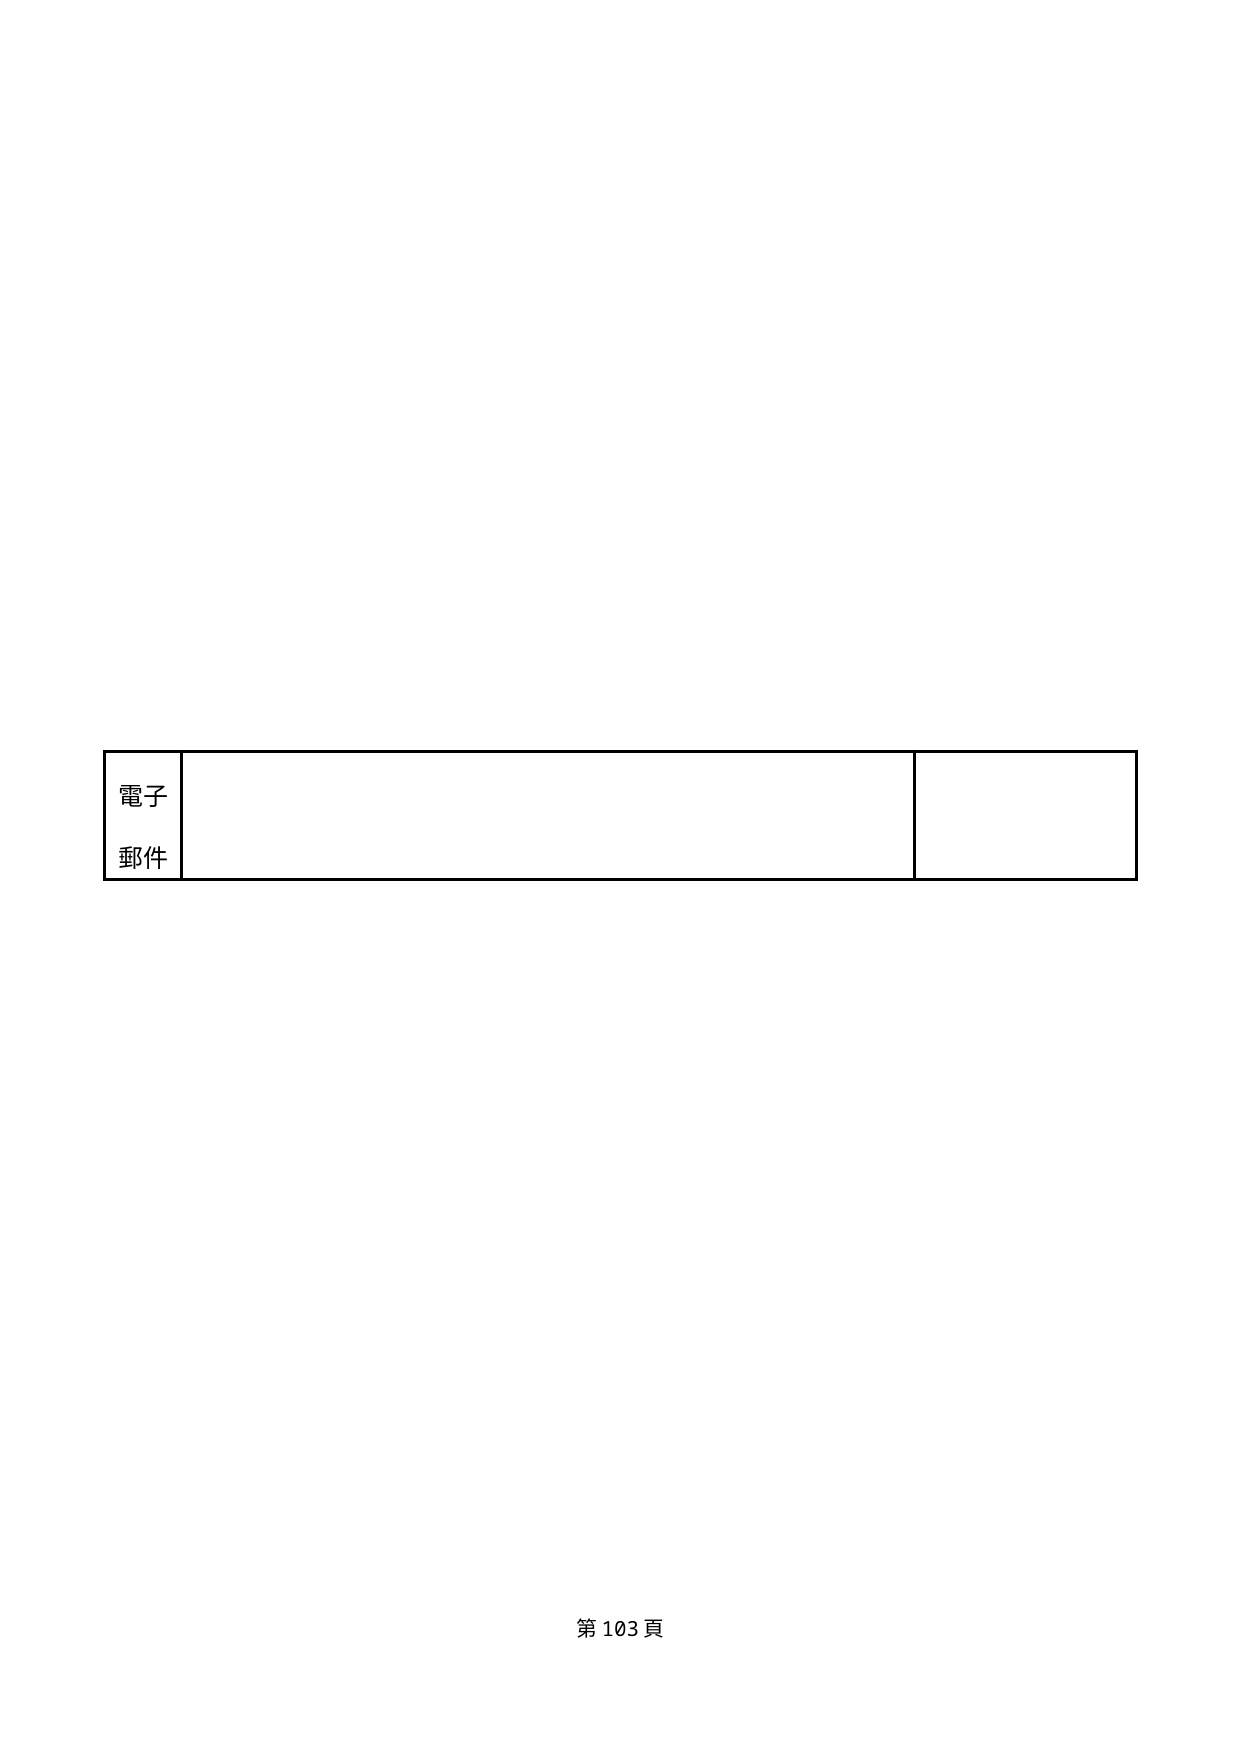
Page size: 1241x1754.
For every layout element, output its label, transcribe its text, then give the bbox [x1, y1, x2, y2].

table_cell 電子郵件 [106, 753, 180, 878]
table_cell [183, 753, 913, 878]
table_header [916, 753, 1135, 878]
